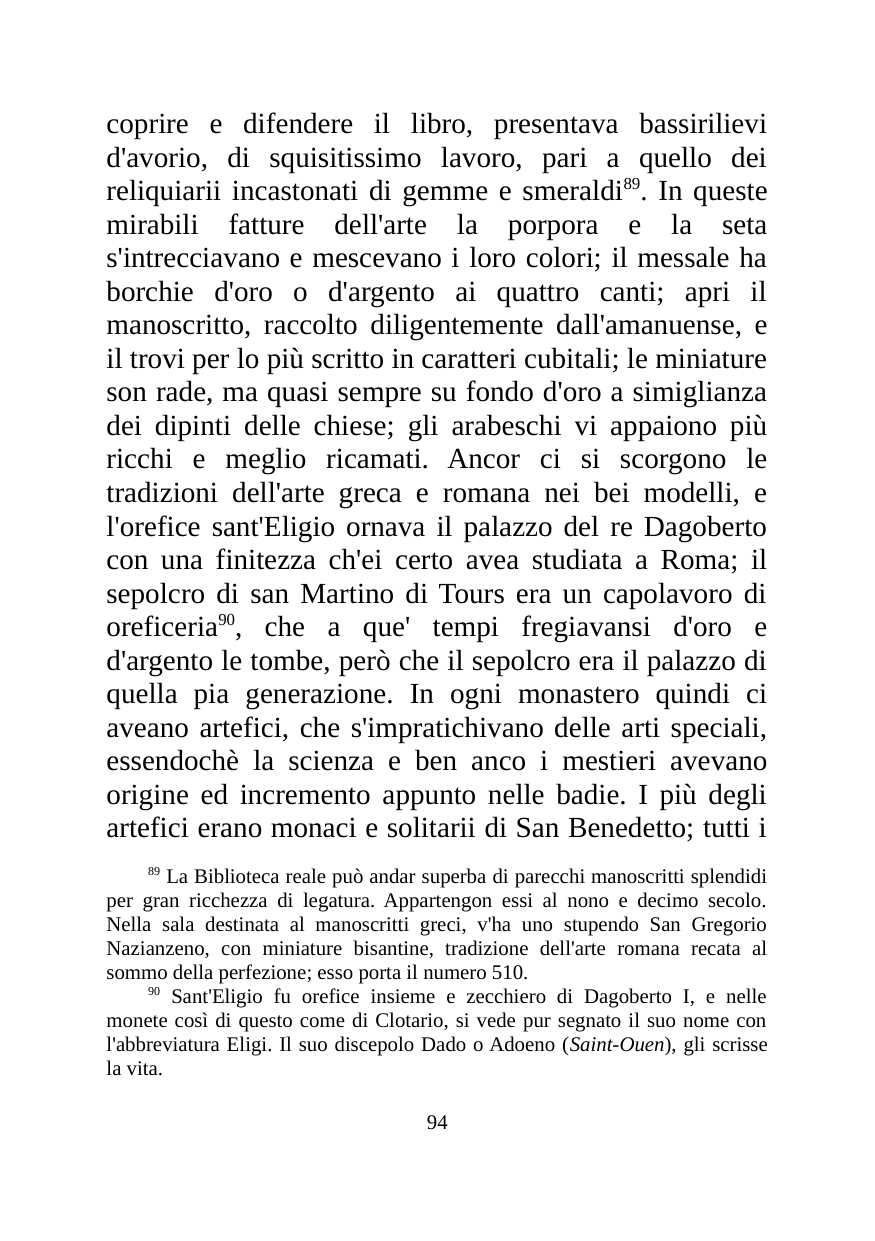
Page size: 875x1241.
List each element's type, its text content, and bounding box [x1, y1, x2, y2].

text coprire e difendere il libro, presentava bassirilievi d'avorio, di squisitissimo lavoro, pari a quello dei reliquiarii incastonati di gemme e smeraldi. In queste mirabili fatture dell'arte la porpora e la seta s'intrecciavano e mescevano i loro colori; il messale ha borchie d'oro o d'argento ai quattro canti; apri il manoscritto, raccolto diligentemente dall'amanuense, e il trovi per lo più scritto in caratteri cubitali; le miniature son rade, ma quasi sempre su fondo d'oro a simiglianza dei dipinti delle chiese; gli arabeschi vi appaiono più ricchi e meglio ricamati. Ancor ci si scorgono le tradizioni dell'arte greca e romana nei bei modelli, e l'orefice sant'Eligio ornava il palazzo del re Dagoberto con una finitezza ch'ei certo avea studiata a Roma; il sepolcro di san Martino di Tours era un capolavoro di oreficeria, che a que' tempi fregiavansi d'oro e d'argento le tombe, però che il sepolcro era il palazzo di quella pia generazione. In ogni monastero quindi ci aveano artefici, che s'impratichivano delle arti speciali, essendochè la scienza e ben anco i mestieri avevano origine ed incremento appunto nelle badie. I più degli artefici erano monaci e solitarii di San Benedetto; tutti i [106, 106, 768, 844]
text La Biblioteca reale può andar superba di parecchi manoscritti splendidi per gran ricchezza di legatura. Appartengon essi al nono e decimo secolo. Nella sala destinata al manoscritti greci, v'ha uno stupendo San Gregorio Nazianzeno, con miniature bisantine, tradizione dell'arte romana recata al sommo della perfezione; esso porta il numero 510. [106, 864, 768, 984]
text Sant'Eligio fu orefice insieme e zecchiero di Dagoberto I, e nelle monete così di questo come di Clotario, si vede pur segnato il suo nome con l'abbreviatura Eligi. Il suo discepolo Dado o Adoeno (Saint-Ouen), gli scrisse la vita. [106, 984, 768, 1080]
